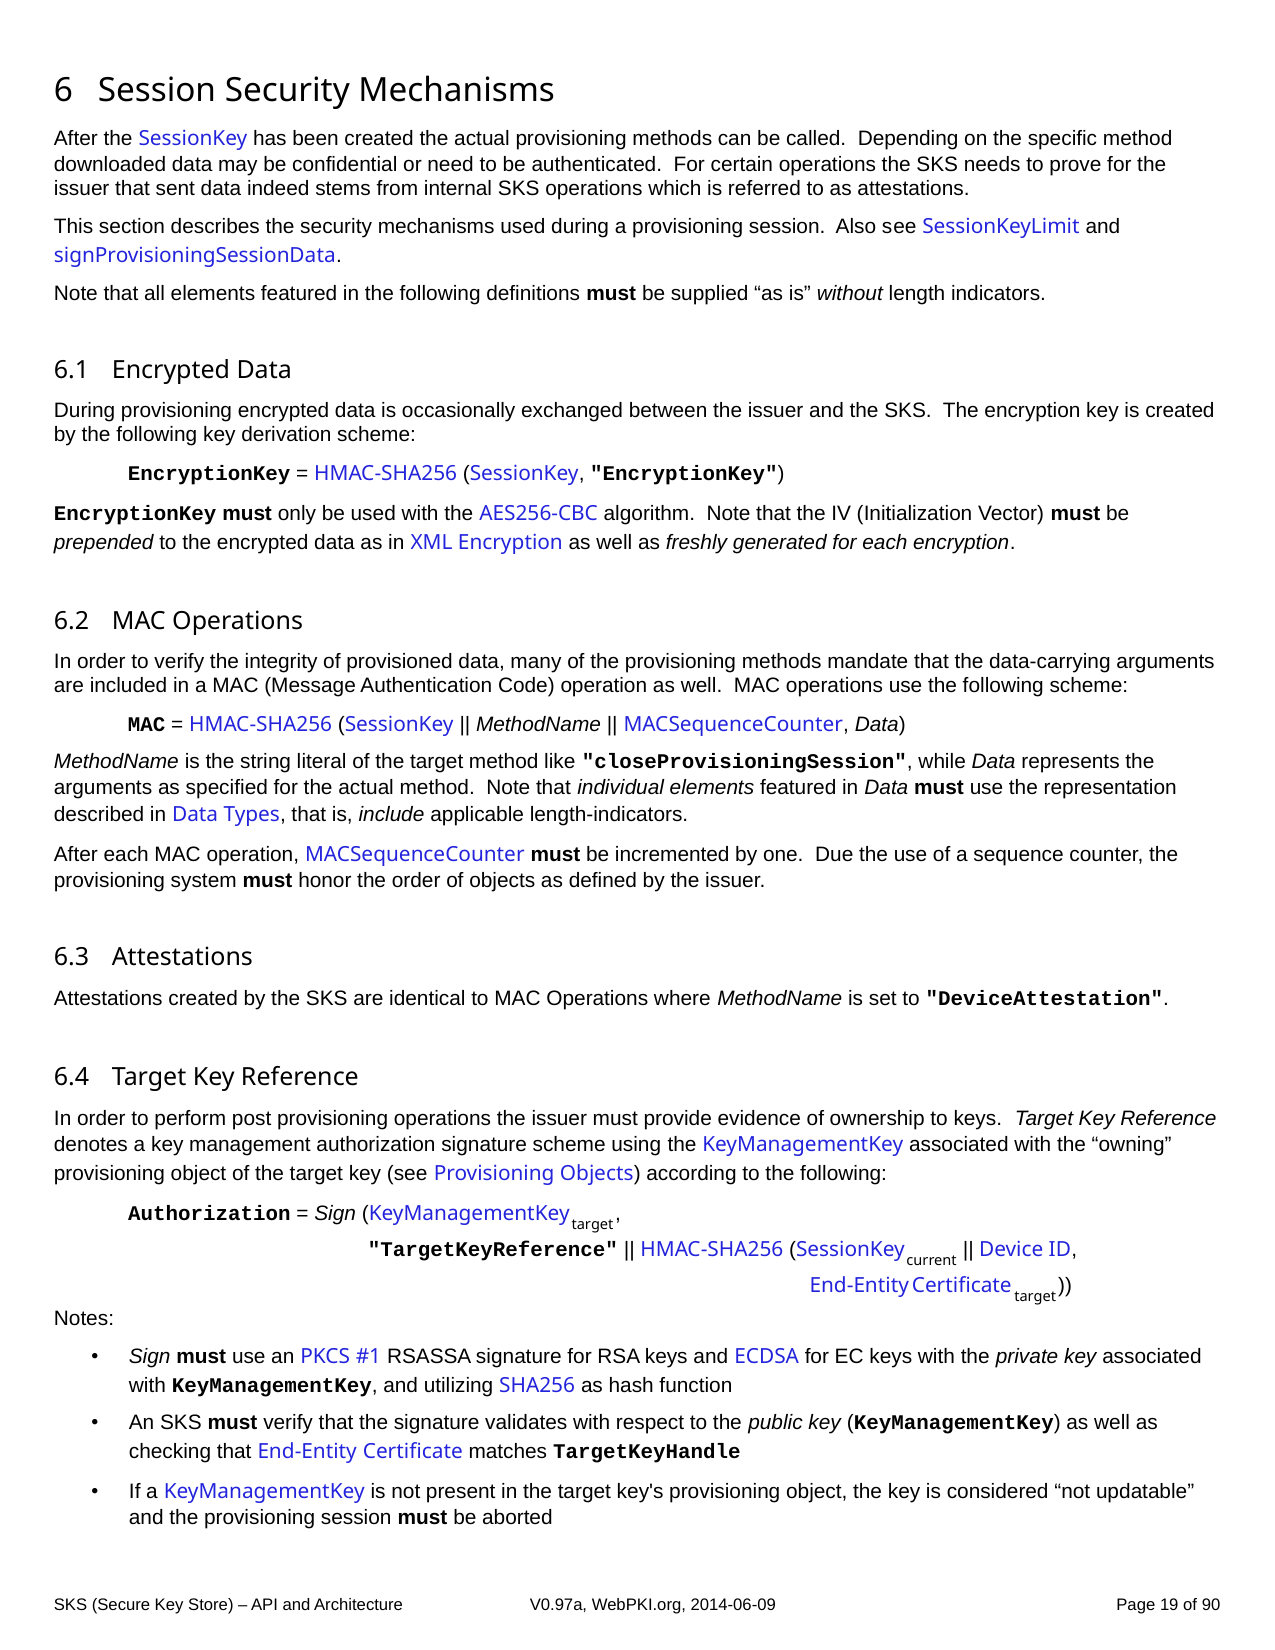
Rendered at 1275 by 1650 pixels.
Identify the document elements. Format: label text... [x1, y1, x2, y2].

text In order to perform post provisioning operations the issuer must provide evidence of ownership to keys. Target Key Reference denotes a key management authorization signature scheme using the KeyManagementKey associated with the “owning” provisioning object of the target key (see Provisioning Objects) according to the following: [54, 1105, 1221, 1186]
text MethodName is the string literal of the target method like "closeProvisioningSession", while Data represents the arguments as specified for the actual method. Note that individual elements featured in Data must use the representation described in Data Types, that is, include applicable length-indicators. [54, 749, 1221, 827]
text Authorization = Sign (KeyManagementKey target , "TargetKeyReference" || HMAC-SHA256 (SessionKey current || Device ID, [54, 1198, 1221, 1270]
text During provisioning encrypted data is occasionally exchanged between the issuer and the SKS. The encryption key is created by the following key derivation scheme: [54, 398, 1221, 446]
list If a KeyManagementKey is not present in the target key's provisioning object, the key is considered “not updatable” and the provisioning session must be aborted [91, 1476, 1221, 1529]
text EncryptionKey must only be used with the AES256-CBC algorithm. Note that the IV (Initialization Vector) must be prepended to the encrypted data as in XML Encryption as well as freshly generated for each encryption. [54, 498, 1221, 555]
subtitle Target Key Reference [54, 1059, 1221, 1093]
text EncryptionKey = HMAC-SHA256 (SessionKey, "EncryptionKey") [54, 458, 1221, 486]
text After the SessionKey has been created the actual provisioning methods can be called. Depending on the specific method downloaded data may be confidential or need to be authenticated. For certain operations the SKS needs to prove for the issuer that sent data indeed stems from internal SKS operations which is referred to as attestations. [54, 123, 1221, 200]
list An SKS must verify that the signature validates with respect to the public key (KeyManagementKey) as well as checking that End-Entity Certificate matches TargetKeyHandle [91, 1410, 1221, 1464]
text Attestations created by the SKS are identical to MAC Operations where MethodName is set to "DeviceAttestation". [54, 986, 1221, 1011]
text After each MAC operation, MACSequenceCounter must be incremented by one. Due the use of a sequence counter, the provisioning system must honor the order of objects as defined by the issuer. [54, 839, 1221, 892]
list Sign must use an PKCS #1 RSASSA signature for RSA keys and ECDSA for EC keys with the private key associated with KeyManagementKey, and utilizing SHA256 as hash function [91, 1341, 1221, 1398]
subtitle Session Security Mechanisms [54, 66, 1221, 111]
subtitle MAC Operations [54, 603, 1221, 637]
text End-Entity Certificate target )) [54, 1270, 1221, 1306]
subtitle Attestations [54, 939, 1221, 973]
text This section describes the security mechanisms used during a provisioning session. Also see SessionKeyLimit and signProvisioningSessionData. [54, 212, 1221, 268]
subtitle Encrypted Data [54, 352, 1221, 386]
text Note that all elements featured in the following definitions must be supplied “as is” without length indicators. [54, 280, 1221, 304]
text In order to verify the integrity of provisioned data, many of the provisioning methods mandate that the data-carrying arguments are included in a MAC (Message Authentication Code) operation as well. MAC operations use the following scheme: [54, 649, 1221, 697]
text MAC = HMAC-SHA256 (SessionKey || MethodName || MACSequenceCounter, Data) [54, 709, 1221, 737]
text Notes: [54, 1306, 1221, 1330]
